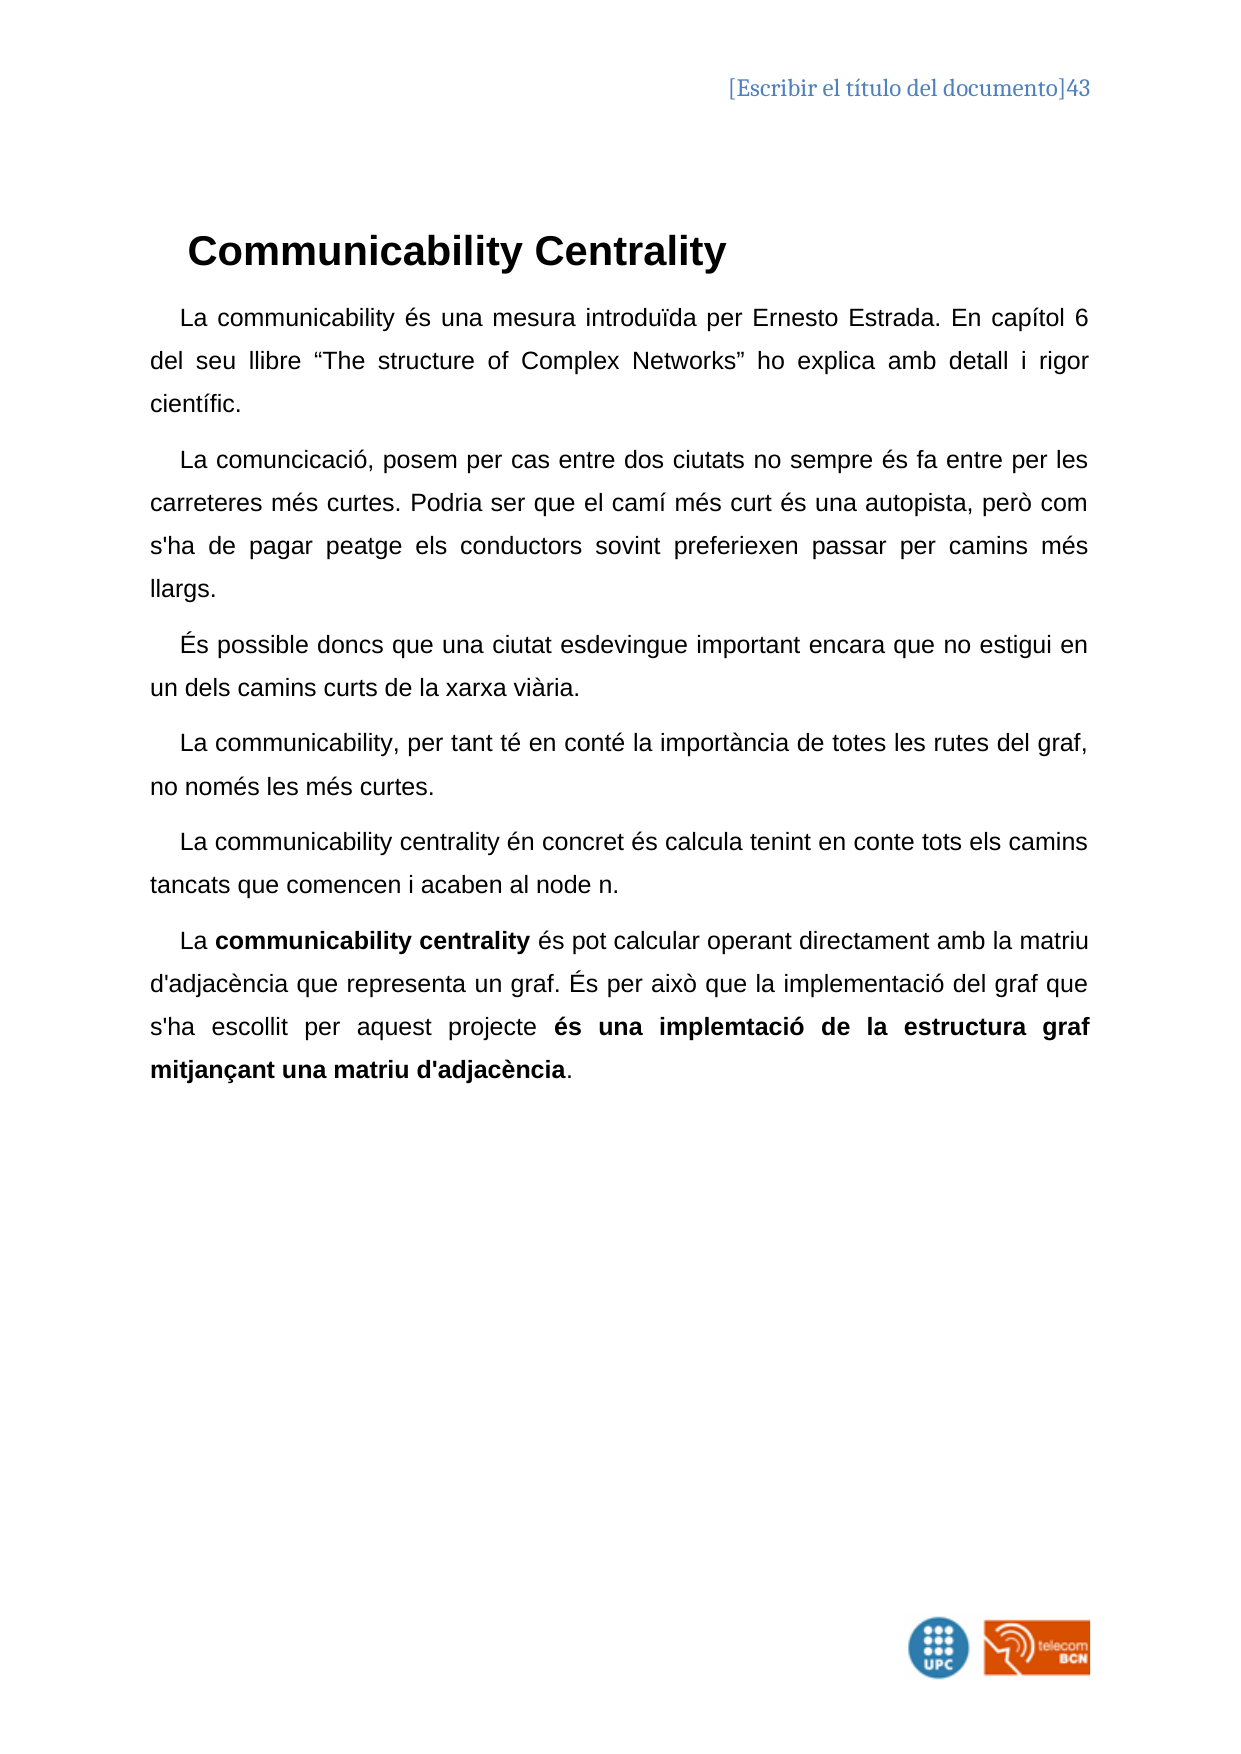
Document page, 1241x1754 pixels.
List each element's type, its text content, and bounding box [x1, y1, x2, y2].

text La communicability centrality és pot calcular operant directament amb la matriu d'adjacència que representa un graf. És per això que la implementació del graf que s'ha escollit per aquest projecte és una implemtació de la estructura graf mitjançant una matriu d'adjacència. [150, 926, 1090, 1084]
picture [904, 1614, 1091, 1681]
text La communicability és una mesura introduïda per Ernesto Estrada. En capítol 6 del seu llibre “The structure of Complex Networks” ho explica amb detall i rigor científic. [150, 303, 1090, 418]
text És possible doncs que una ciutat esdevingue important encara que no estigui en un dels camins curts de la xarxa viària. [150, 629, 1090, 701]
text La communicability centrality én concret és calcula tenint en conte tots els camins tancats que comencen i acaben al node n. [150, 827, 1090, 899]
text La comuncicació, posem per cas entre dos ciutats no sempre és fa entre per les carreteres més curtes. Podria ser que el camí més curt és una autopista, però com s'ha de pagar peatge els conductors sovint preferiexen passar per camins més llargs. [150, 444, 1090, 603]
text La communicability, per tant té en conté la importància de totes les rutes del graf, no només les més curtes. [150, 728, 1090, 800]
subtitle Communicability Centrality [187, 227, 1090, 275]
